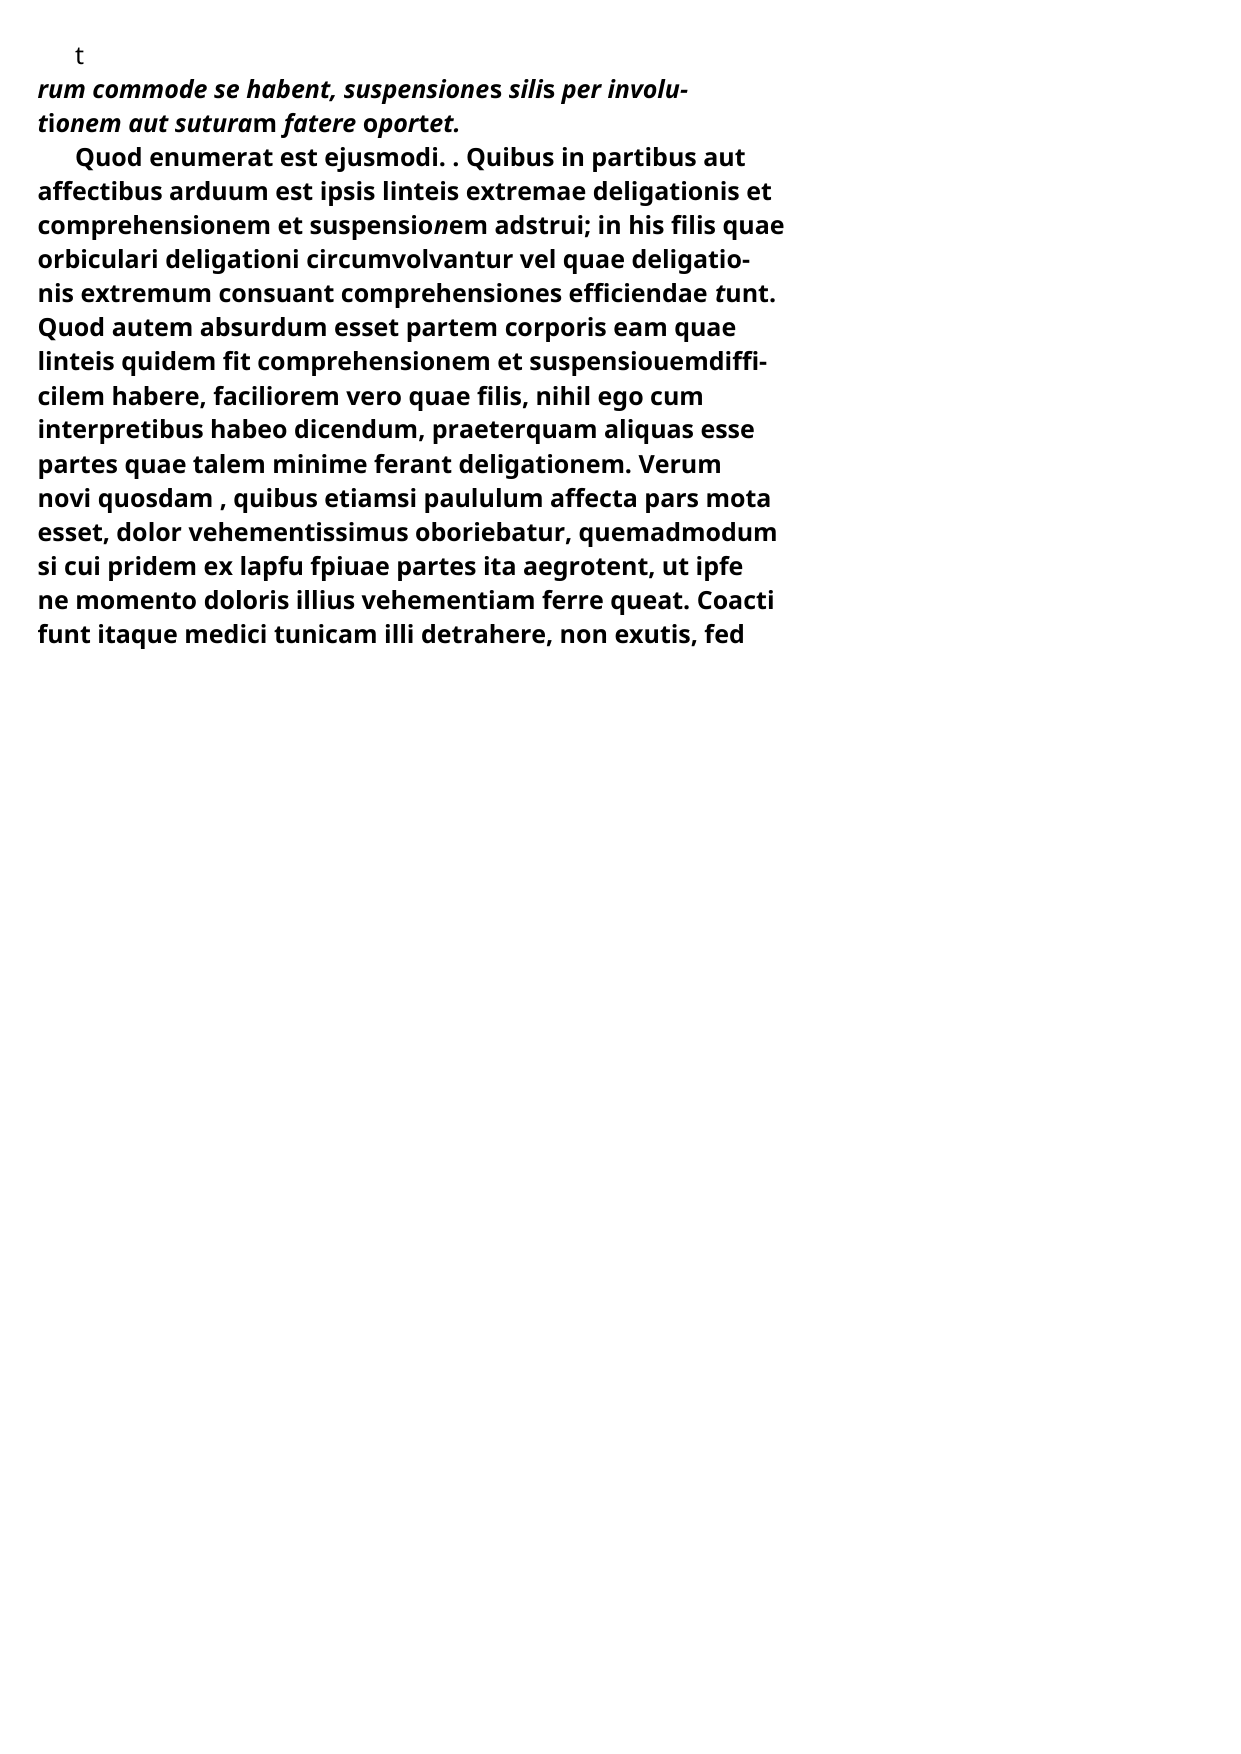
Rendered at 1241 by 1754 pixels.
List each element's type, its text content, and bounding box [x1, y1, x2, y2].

text rum commode se habent, suspensiones silis per involu- tionem aut suturam fatere oportet. [37, 72, 1203, 140]
text t [37, 37, 1203, 72]
text Quod enumerat est ejusmodi. . Quibus in partibus aut affectibus arduum est ipsis linteis extremae deligationis et comprehensionem et suspensionem adstrui; in his filis quae orbiculari deligationi circumvolvantur vel quae deligatio- nis extremum consuant comprehensiones efficiendae tunt. Quod autem absurdum esset partem corporis eam quae linteis quidem fit comprehensionem et suspensiouemdiffi- cilem habere, faciliorem vero quae filis, nihil ego cum interpretibus habeo dicendum, praeterquam aliquas esse partes quae talem minime ferant deligationem. Verum novi quosdam , quibus etiamsi paululum affecta pars mota esset, dolor vehementissimus oboriebatur, quemadmodum si cui pridem ex lapfu fpiuae partes ita aegrotent, ut ipfe ne momento doloris illius vehementiam ferre queat. Coacti funt itaque medici tunicam illi detrahere, non exutis, fed [37, 140, 1203, 651]
